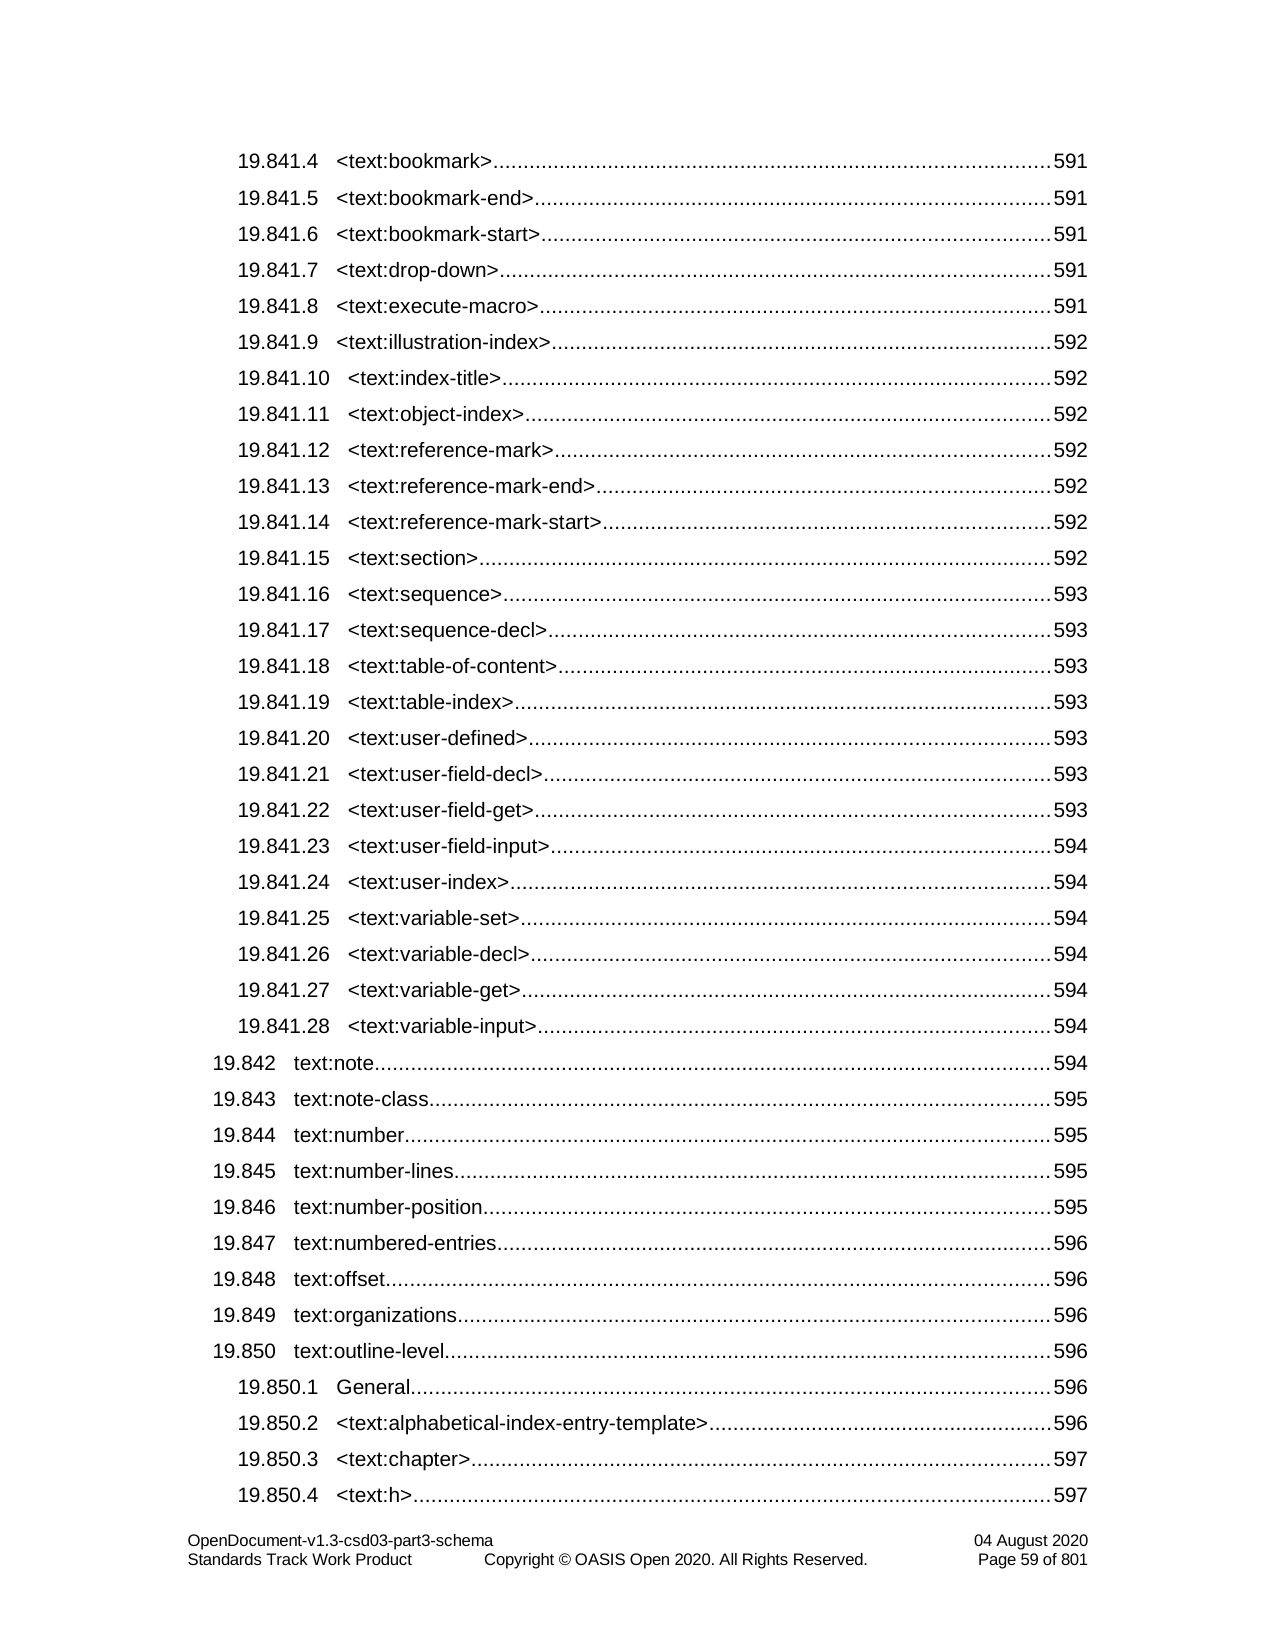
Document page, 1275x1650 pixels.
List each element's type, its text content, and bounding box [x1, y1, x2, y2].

text 19.841.7 <text:drop-down> 591 [237, 258, 1088, 282]
text 19.841.27 <text:variable-get> 594 [237, 979, 1088, 1002]
text 19.841.22 <text:user-field-get> 593 [237, 799, 1088, 822]
text 19.844 text:number 595 [212, 1123, 1088, 1147]
text 19.841.17 <text:sequence-decl> 593 [237, 618, 1088, 642]
text 19.841.15 <text:section> 592 [237, 546, 1088, 570]
text 19.849 text:organizations 596 [212, 1303, 1088, 1327]
text 19.841.20 <text:user-defined> 593 [237, 727, 1088, 750]
text 19.847 text:numbered-entries 596 [212, 1231, 1088, 1255]
text 19.841.4 <text:bookmark> 591 [237, 150, 1088, 173]
text 19.841.8 <text:execute-macro> 591 [237, 294, 1088, 318]
text 19.841.16 <text:sequence> 593 [237, 582, 1088, 606]
text 19.841.14 <text:reference-mark-start> 592 [237, 510, 1088, 534]
text 19.841.23 <text:user-field-input> 594 [237, 835, 1088, 858]
text 19.841.26 <text:variable-decl> 594 [237, 943, 1088, 966]
text 19.841.11 <text:object-index> 592 [237, 402, 1088, 426]
text 19.850.2 <text:alphabetical-index-entry-template> 596 [237, 1411, 1088, 1435]
text 19.850 text:outline-level 596 [212, 1339, 1088, 1363]
text 19.850.3 <text:chapter> 597 [237, 1447, 1088, 1471]
text 19.850.1 General 596 [237, 1375, 1088, 1399]
text 19.841.9 <text:illustration-index> 592 [237, 330, 1088, 354]
text 19.841.19 <text:table-index> 593 [237, 691, 1088, 714]
text 19.850.4 <text:h> 597 [237, 1483, 1088, 1507]
text 19.841.12 <text:reference-mark> 592 [237, 438, 1088, 462]
text 19.841.18 <text:table-of-content> 593 [237, 654, 1088, 678]
text 19.841.24 <text:user-index> 594 [237, 871, 1088, 894]
text 19.841.5 <text:bookmark-end> 591 [237, 186, 1088, 209]
text 19.845 text:number-lines 595 [212, 1159, 1088, 1183]
text 19.841.25 <text:variable-set> 594 [237, 907, 1088, 930]
text 19.841.28 <text:variable-input> 594 [237, 1015, 1088, 1038]
text 19.842 text:note 594 [212, 1051, 1088, 1074]
text 19.841.6 <text:bookmark-start> 591 [237, 222, 1088, 246]
text 19.841.21 <text:user-field-decl> 593 [237, 763, 1088, 786]
text 19.846 text:number-position 595 [212, 1195, 1088, 1219]
text 19.841.13 <text:reference-mark-end> 592 [237, 474, 1088, 498]
text 19.848 text:offset 596 [212, 1267, 1088, 1291]
text 19.841.10 <text:index-title> 592 [237, 366, 1088, 390]
text 19.843 text:note-class 595 [212, 1087, 1088, 1111]
